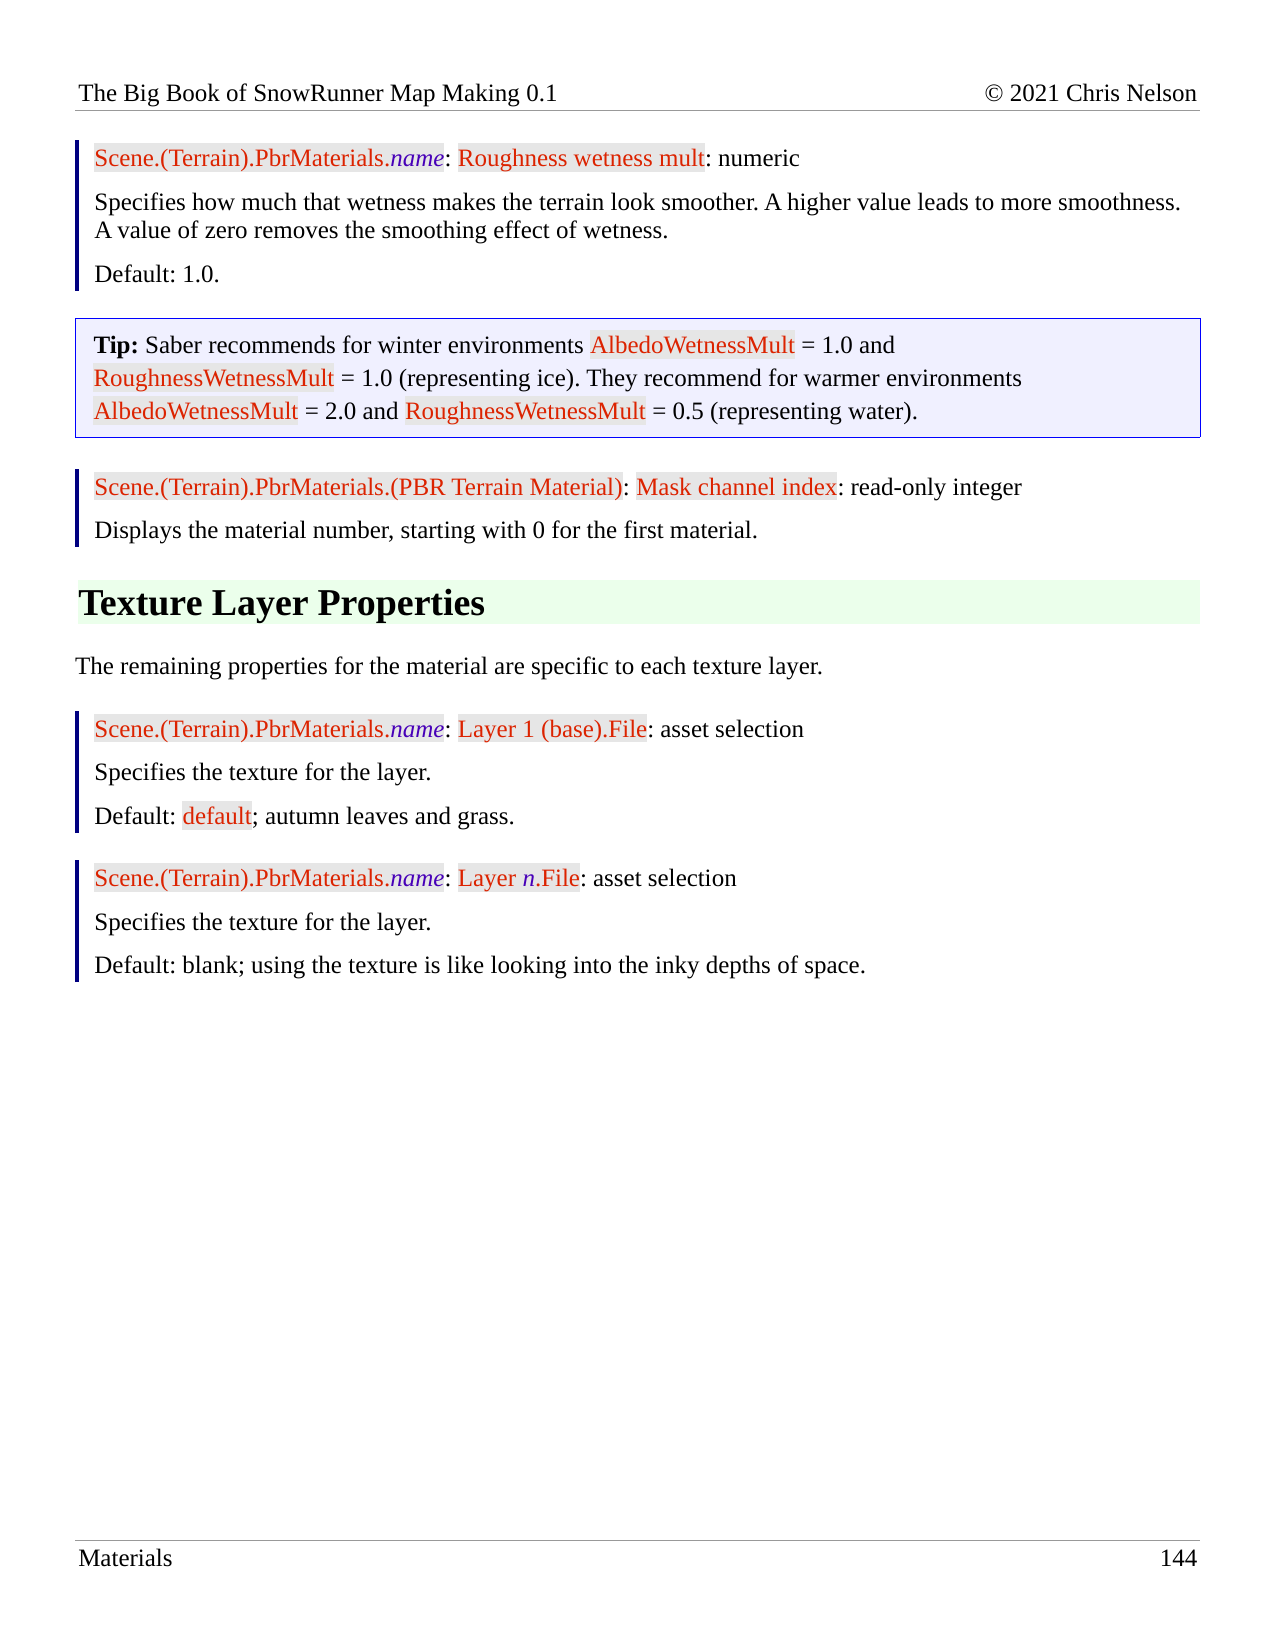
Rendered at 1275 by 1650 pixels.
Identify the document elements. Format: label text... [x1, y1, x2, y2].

text Specifies the texture for the layer. [79, 754, 1200, 786]
text Default: default; autumn leaves and grass. [79, 798, 1200, 833]
text Default: blank; using the texture is like looking into the inky depths of space. [79, 947, 1200, 982]
text Displays the material number, starting with 0 for the first material. [79, 512, 1200, 547]
text The remaining properties for the material are specific to each texture layer. [75, 651, 1200, 679]
text Specifies the texture for the layer. [79, 904, 1200, 936]
list Saber recommends for winter environments AlbedoWetnessMult = 1.0 and RoughnessWetnessMult = 1.0 (representing ice). They recommend for warmer environments AlbedoWetnessMult = 2.0 and RoughnessWetnessMult = 0.5 (representing water). [76, 319, 1200, 437]
text Scene.(Terrain).PbrMaterials.(PBR Terrain Material): Mask channel index: read-only integer [75, 468, 1200, 500]
text Default: 1.0. [79, 256, 1200, 291]
subtitle Texture Layer Properties [78, 580, 1200, 624]
text Scene.(Terrain).PbrMaterials.name: Layer 1 (base).File: asset selection [79, 711, 1200, 742]
text Scene.(Terrain).PbrMaterials.name: Layer n.File: asset selection [79, 860, 1200, 892]
text Specifies how much that wetness makes the terrain look smoother. A higher value leads to more smoothness. A value of zero removes the smoothing effect of wetness. [79, 184, 1200, 244]
text Scene.(Terrain).PbrMaterials.name: Roughness wetness mult: numeric [79, 140, 1200, 172]
